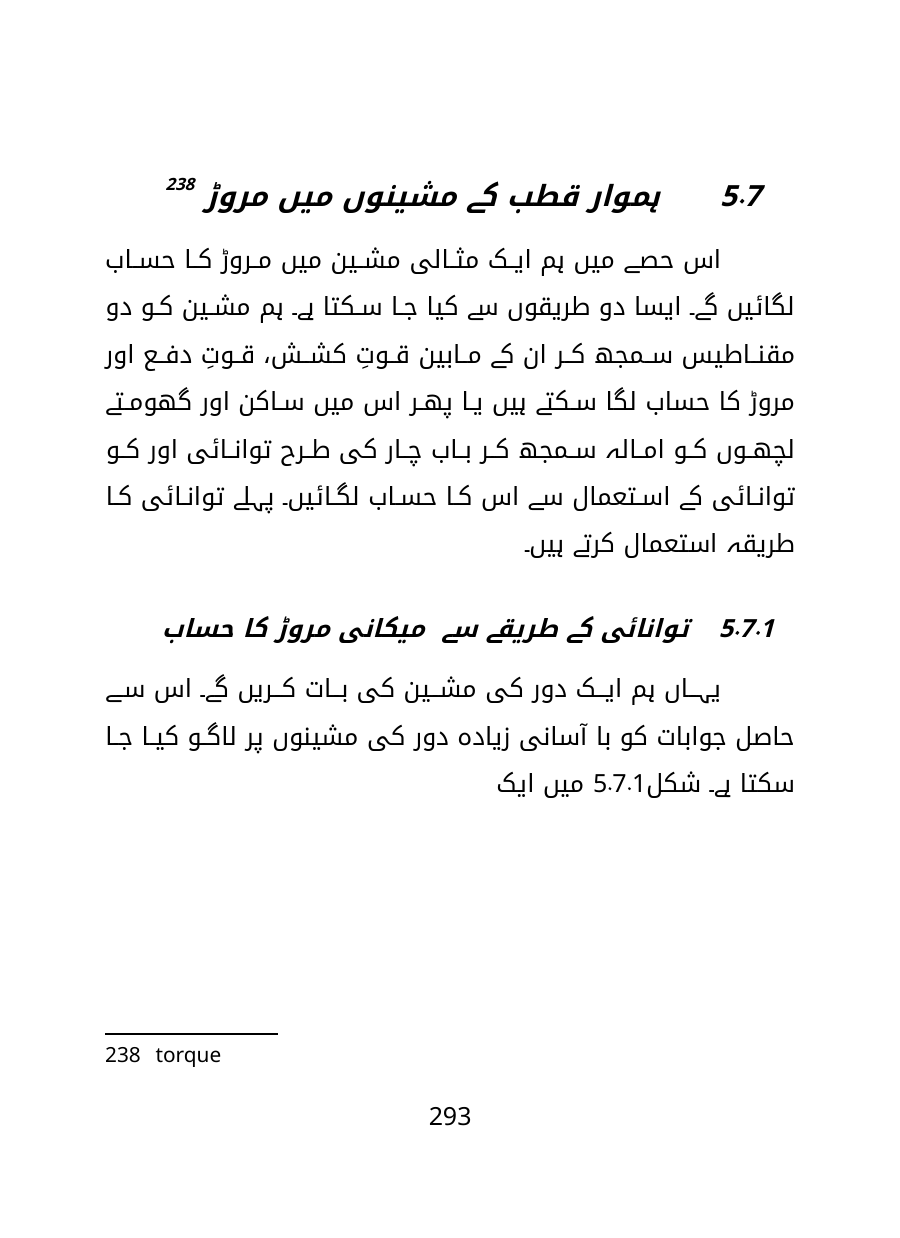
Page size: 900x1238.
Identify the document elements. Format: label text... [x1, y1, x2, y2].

subtitle توانائی کے طریقے سے میکانی مروڑ کا حساب [105, 606, 718, 653]
text یہاں ہم ایک دور کی مشین کی بات کریں گے۔ اس سے حاصل جوابات کو با آسانی زیادہ دور کی مشینوں پر لاگو کیا جا سکتا ہے۔ شکل5.7.1 میں ایک [105, 666, 795, 808]
subtitle ہموار قطب کے مشینوں میں مروڑ [105, 168, 720, 224]
text اس حصے میں ہم ایک مثالی مشین میں مروڑ کا حساب لگائیں گے۔ ایسا دو طریقوں سے کیا جا سکتا ہے۔ ہم مشین کو دو مقناطیس سمجھ کر ان کے مابین قوتِ کشش، قوتِ دفع اور مروڑ کا حساب لگا سکتے ہیں یا پھر اس میں ساکن اور گھومتے لچھوں کو امالہ سمجھ کر باب چار کی طرح توانائی اور کو توانائی کے استعمال سے اس کا حساب لگائیں۔ پہلے توانائی کا طریقہ استعمال کرتے ہیں۔ [105, 236, 795, 568]
list torque [105, 1040, 795, 1068]
